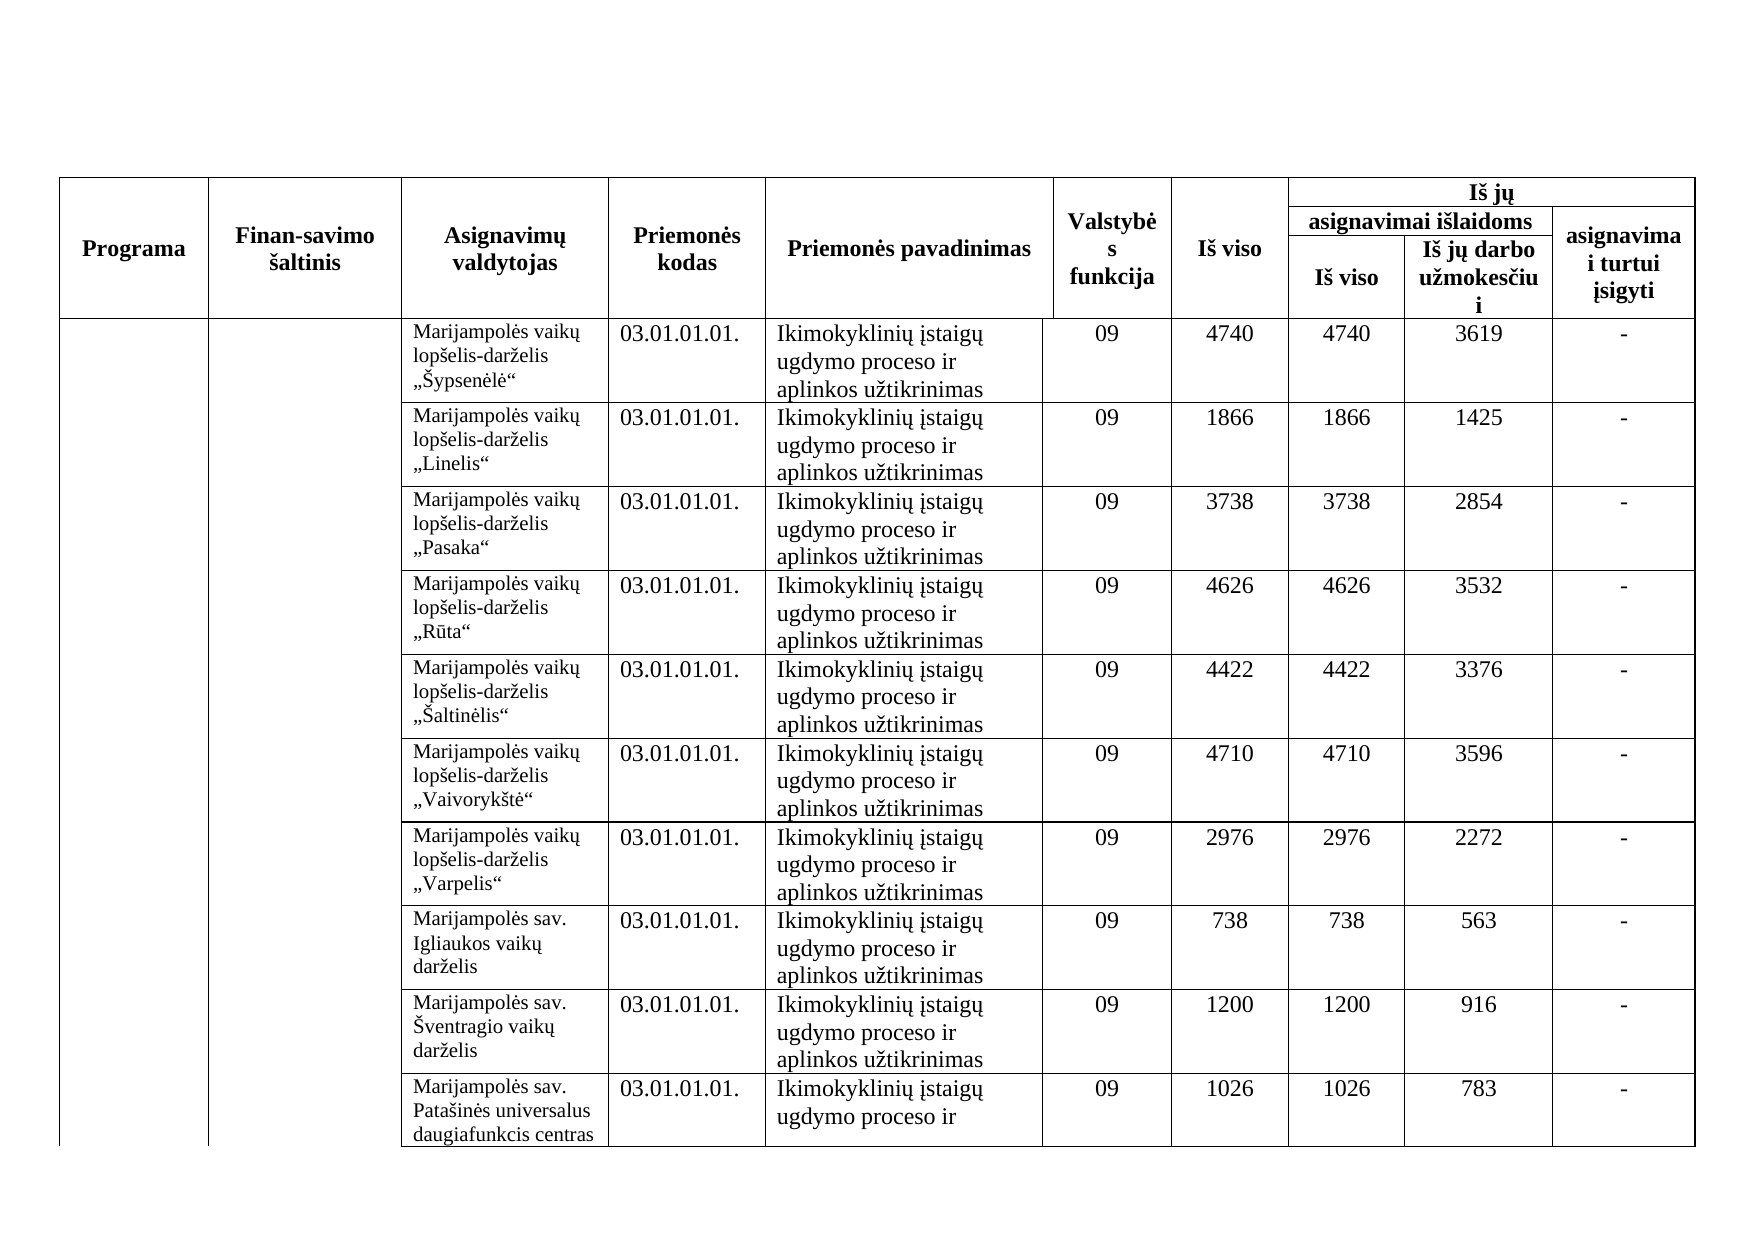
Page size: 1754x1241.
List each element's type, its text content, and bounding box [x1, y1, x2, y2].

table_cell - [1553, 487, 1694, 570]
table_cell Ikimokyklinių įstaigų ugdymo proceso ir aplinkos užtikrinimas [766, 487, 1042, 570]
table_cell [60, 570, 208, 654]
table_cell 09 [1043, 906, 1171, 989]
table_cell asignavimai turtui įsigyti [1553, 207, 1694, 318]
table_header Iš jų [1289, 178, 1694, 206]
table_cell 03.01.01.01. [609, 403, 765, 486]
table_cell - [1553, 990, 1694, 1073]
table_cell Marijampolės sav. Patašinės universalus daugiafunkcis centras [402, 1074, 608, 1146]
table_cell [209, 402, 401, 486]
table_cell Ikimokyklinių įstaigų ugdymo proceso ir aplinkos užtikrinimas [766, 823, 1042, 905]
table_cell [209, 989, 401, 1073]
table_cell Marijampolės vaikų lopšelis-darželis „Pasaka“ [402, 487, 608, 570]
table_cell 2976 [1172, 823, 1288, 905]
table_cell - [1553, 655, 1694, 738]
table_cell - [1553, 906, 1694, 989]
table_cell [60, 738, 208, 821]
table_cell 4710 [1289, 739, 1404, 821]
table_cell [60, 905, 208, 989]
table_cell 03.01.01.01. [609, 571, 765, 654]
table_cell Ikimokyklinių įstaigų ugdymo proceso ir aplinkos užtikrinimas [766, 655, 1042, 738]
table_cell - [1553, 403, 1694, 486]
table_cell 3376 [1405, 655, 1552, 738]
table_cell Marijampolės vaikų lopšelis-darželis „Rūta“ [402, 571, 608, 654]
table_cell Ikimokyklinių įstaigų ugdymo proceso ir [766, 1074, 1042, 1146]
table_header Priemonės pavadinimas [766, 178, 1053, 318]
table_cell 03.01.01.01. [609, 487, 765, 570]
table_header Programa [60, 178, 208, 318]
table_cell 738 [1172, 906, 1288, 989]
table_cell - [1553, 1074, 1694, 1146]
table_cell [209, 905, 401, 989]
table_cell 2854 [1405, 487, 1552, 570]
table_cell Ikimokyklinių įstaigų ugdymo proceso ir aplinkos užtikrinimas [766, 739, 1042, 821]
table_cell 09 [1043, 990, 1171, 1073]
table_cell 1200 [1289, 990, 1404, 1073]
table_cell 1866 [1172, 403, 1288, 486]
table_cell asignavimai išlaidoms [1289, 207, 1552, 234]
table_cell 916 [1405, 990, 1552, 1073]
table_cell [60, 1073, 208, 1146]
table_cell 4740 [1289, 319, 1404, 402]
table_cell 03.01.01.01. [609, 823, 765, 905]
table_cell 1866 [1289, 403, 1404, 486]
table_cell Marijampolės vaikų lopšelis-darželis „Linelis“ [402, 403, 608, 486]
table_cell 03.01.01.01. [609, 739, 765, 821]
table_cell Ikimokyklinių įstaigų ugdymo proceso ir aplinkos užtikrinimas [766, 571, 1042, 654]
table_cell Ikimokyklinių įstaigų ugdymo proceso ir aplinkos užtikrinimas [766, 990, 1042, 1073]
table_cell 09 [1043, 487, 1171, 570]
table_cell 09 [1043, 319, 1171, 402]
table_cell [60, 319, 208, 402]
table_cell 09 [1043, 1074, 1171, 1146]
table_cell 03.01.01.01. [609, 1074, 765, 1146]
table_cell 09 [1043, 655, 1171, 738]
table_cell 09 [1043, 403, 1171, 486]
table_cell Iš viso [1289, 236, 1404, 318]
table_cell Ikimokyklinių įstaigų ugdymo proceso ir aplinkos užtikrinimas [766, 906, 1042, 989]
table_cell 1425 [1405, 403, 1552, 486]
table_cell Marijampolės vaikų lopšelis-darželis „Varpelis“ [402, 823, 608, 905]
table_cell 3596 [1405, 739, 1552, 821]
table_cell 09 [1043, 739, 1171, 821]
table_cell [60, 989, 208, 1073]
table_cell 03.01.01.01. [609, 906, 765, 989]
table_cell - [1553, 319, 1694, 402]
table_cell [60, 402, 208, 486]
table_cell 2272 [1405, 823, 1552, 905]
table_cell [209, 738, 401, 821]
table_cell 03.01.01.01. [609, 319, 765, 402]
table_cell 03.01.01.01. [609, 990, 765, 1073]
table_cell 4422 [1289, 655, 1404, 738]
table_cell Marijampolės vaikų lopšelis-darželis „Šaltinėlis“ [402, 655, 608, 738]
table_cell 4626 [1172, 571, 1288, 654]
table_header Asignavimų valdytojas [402, 178, 608, 318]
table_cell 09 [1043, 823, 1171, 905]
table_cell 09 [1043, 571, 1171, 654]
table_cell [209, 1073, 401, 1146]
table_header Finan-savimo šaltinis [209, 178, 401, 318]
table_cell 738 [1289, 906, 1404, 989]
table_cell 3738 [1172, 487, 1288, 570]
table_cell Marijampolės vaikų lopšelis-darželis „Šypsenėlė“ [402, 319, 608, 402]
table_cell - [1553, 823, 1694, 905]
table_cell Iš jų darbo užmokesčiui [1405, 236, 1552, 318]
table_cell - [1553, 739, 1694, 821]
table_cell 1026 [1289, 1074, 1404, 1146]
table_cell Marijampolės sav. Šventragio vaikų darželis [402, 990, 608, 1073]
table_cell 3619 [1405, 319, 1552, 402]
table_cell [209, 570, 401, 654]
table_cell [60, 821, 208, 905]
table_cell 03.01.01.01. [609, 655, 765, 738]
table_cell 783 [1405, 1074, 1552, 1146]
table_cell 4626 [1289, 571, 1404, 654]
table_header Priemonės kodas [609, 178, 765, 318]
table_header Iš viso [1172, 178, 1288, 318]
table_cell 1200 [1172, 990, 1288, 1073]
table_cell 4740 [1172, 319, 1288, 402]
table_cell [209, 821, 401, 905]
table_cell [60, 654, 208, 738]
table_cell 4422 [1172, 655, 1288, 738]
table_cell Marijampolės sav. Igliaukos vaikų darželis [402, 906, 608, 989]
table_cell Ikimokyklinių įstaigų ugdymo proceso ir aplinkos užtikrinimas [766, 403, 1042, 486]
table_cell [209, 486, 401, 570]
table_cell 1026 [1172, 1074, 1288, 1146]
table_cell 4710 [1172, 739, 1288, 821]
table_cell 3738 [1289, 487, 1404, 570]
table_cell [60, 486, 208, 570]
table_cell [209, 319, 401, 402]
table_cell 563 [1405, 906, 1552, 989]
table_cell 3532 [1405, 571, 1552, 654]
table_cell Ikimokyklinių įstaigų ugdymo proceso ir aplinkos užtikrinimas [766, 319, 1042, 402]
table_cell 2976 [1289, 823, 1404, 905]
table_cell [209, 654, 401, 738]
table_header Valstybės funkcija [1054, 178, 1171, 318]
table_cell Marijampolės vaikų lopšelis-darželis „Vaivorykštė“ [402, 739, 608, 821]
table_cell - [1553, 571, 1694, 654]
